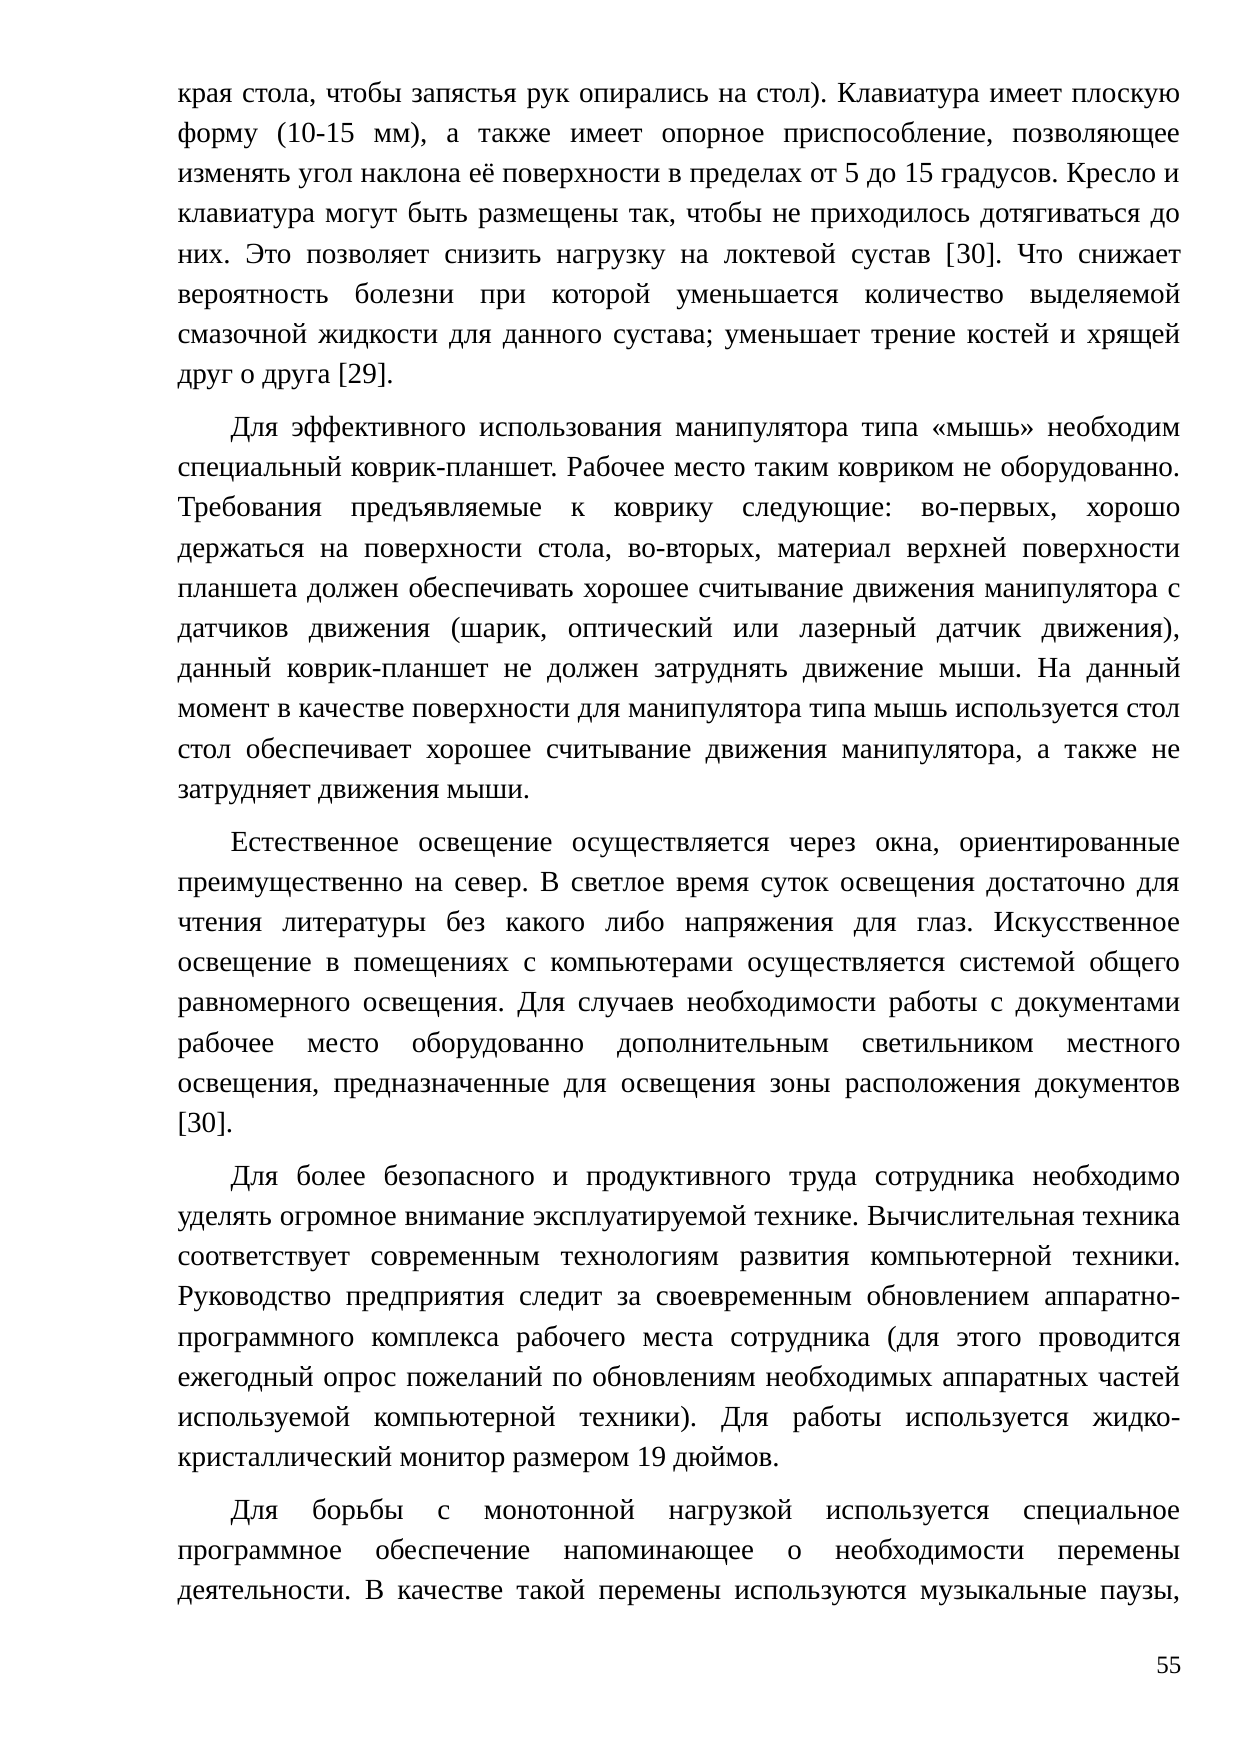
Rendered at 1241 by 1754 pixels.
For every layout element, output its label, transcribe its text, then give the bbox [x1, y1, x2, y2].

text Естественное освещение осуществляется через окна, ориентированные преимущественно на север. В светлое время суток освещения достаточно для чтения литературы без какого либо напряжения для глаз. Искусственное освещение в помещениях с компьютерами осуществляется системой общего равномерного освещения. Для случаев необходимости работы с документами рабочее место оборудованно дополнительным светильником местного освещения, предназначенные для освещения зоны расположения документов [30]. [177, 824, 1181, 1139]
text Для борьбы с монотонной нагрузкой используется специальное программное обеспечение напоминающее о необходимости перемены деятельности. В качестве такой перемены используются музыкальные паузы, [177, 1492, 1181, 1606]
text Для более безопасного и продуктивного труда сотрудника необходимо уделять огромное внимание эксплуатируемой технике. Вычислительная техника соответствует современным технологиям развития компьютерной техники. Руководство предприятия следит за своевременным обновлением аппаратно-программного комплекса рабочего места сотрудника (для этого проводится ежегодный опрос пожеланий по обновлениям необходимых аппаратных частей используемой компьютерной техники). Для работы используется жидко-кристаллический монитор размером 19 дюймов. [177, 1158, 1181, 1473]
text Для эффективного использования манипулятора типа «мышь» необходим специальный коврик-планшет. Рабочее место таким ковриком не оборудованно. Требования предъявляемые к коврику следующие: во-первых, хорошо держаться на поверхности стола, во-вторых, материал верхней поверхности планшета должен обеспечивать хорошее считывание движения манипулятора с датчиков движения (шарик, оптический или лазерный датчик движения), данный коврик-планшет не должен затруднять движение мыши. На данный момент в качестве поверхности для манипулятора типа мышь используется стол стол обеспечивает хорошее считывание движения манипулятора, а также не затрудняет движения мыши. [177, 409, 1181, 804]
text края стола, чтобы запястья рук опирались на стол). Клавиатура имеет плоскую форму (10-15 мм), а также имеет опорное приспособление, позволяющее изменять угол наклона её поверхности в пределах от 5 до 15 градусов. Кресло и клавиатура могут быть размещены так, чтобы не приходилось дотягиваться до них. Это позволяет снизить нагрузку на локтевой сустав [30]. Что снижает вероятность болезни при которой уменьшается количество выделяемой смазочной жидкости для данного сустава; уменьшает трение костей и хрящей друг о друга [29]. [177, 75, 1181, 390]
